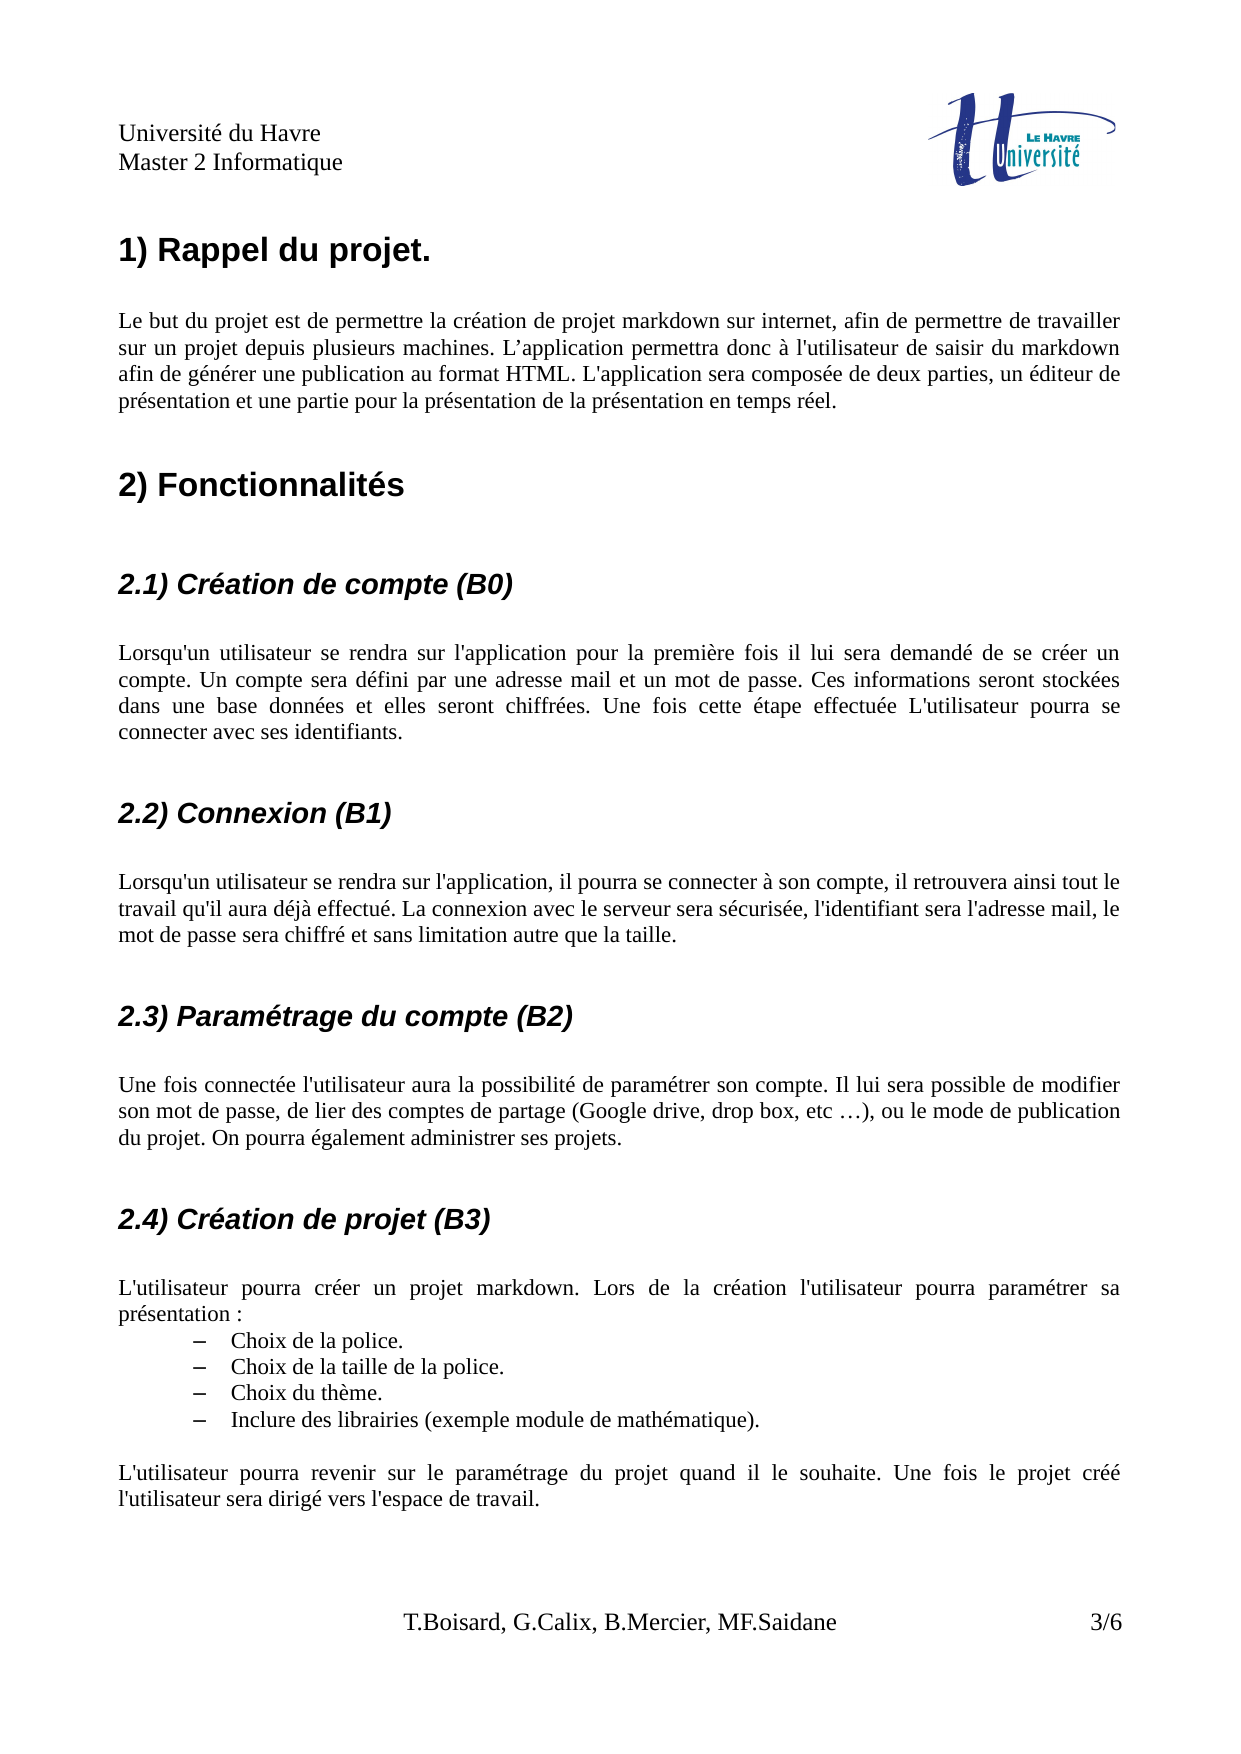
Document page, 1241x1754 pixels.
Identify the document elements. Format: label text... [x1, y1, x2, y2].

text L'utilisateur pourra créer un projet markdown. Lors de la création l'utilisateur pourra paramétrer sa présentation : [118, 1274, 1122, 1327]
text Une fois connectée l'utilisateur aura la possibilité de paramétrer son compte. Il lui sera possible de modifier son mot de passe, de lier des comptes de partage (Google drive, drop box, etc …), ou le mode de publication du projet. On pourra également administrer ses projets. [118, 1071, 1122, 1150]
subtitle 2.2) Connexion (B1) [118, 796, 1122, 829]
subtitle 2.3) Paramétrage du compte (B2) [118, 999, 1122, 1032]
text Le but du projet est de permettre la création de projet markdown sur internet, afin de permettre de travailler sur un projet depuis plusieurs machines. L’application permettra donc à l'utilisateur de saisir du markdown afin de générer une publication au format HTML. L'application sera composée de deux parties, un éditeur de présentation et une partie pour la présentation de la présentation en temps réel. [118, 308, 1122, 413]
list Choix de la taille de la police. [193, 1353, 1122, 1379]
subtitle 1) Rappel du projet. [118, 230, 1122, 269]
subtitle 2) Fonctionnalités [118, 464, 1122, 503]
list Inclure des librairies (exemple module de mathématique). [193, 1406, 1122, 1432]
text Lorsqu'un utilisateur se rendra sur l'application pour la première fois il lui sera demandé de se créer un compte. Un compte sera défini par une adresse mail et un mot de passe. Ces informations seront stockées dans une base données et elles seront chiffrées. Une fois cette étape effectuée L'utilisateur pourra se connecter avec ses identifiants. [118, 639, 1122, 745]
picture [928, 93, 1116, 186]
subtitle 2.4) Création de projet (B3) [118, 1202, 1122, 1235]
subtitle 2.1) Création de compte (B0) [118, 567, 1122, 600]
text L'utilisateur pourra revenir sur le paramétrage du projet quand il le souhaite. Une fois le projet créé l'utilisateur sera dirigé vers l'espace de travail. [118, 1458, 1122, 1511]
list Choix de la police. [193, 1327, 1122, 1353]
text Lorsqu'un utilisateur se rendra sur l'application, il pourra se connecter à son compte, il retrouvera ainsi tout le travail qu'il aura déjà effectué. La connexion avec le serveur sera sécurisée, l'identifiant sera l'adresse mail, le mot de passe sera chiffré et sans limitation autre que la taille. [118, 868, 1122, 947]
list Choix du thème. [193, 1379, 1122, 1406]
